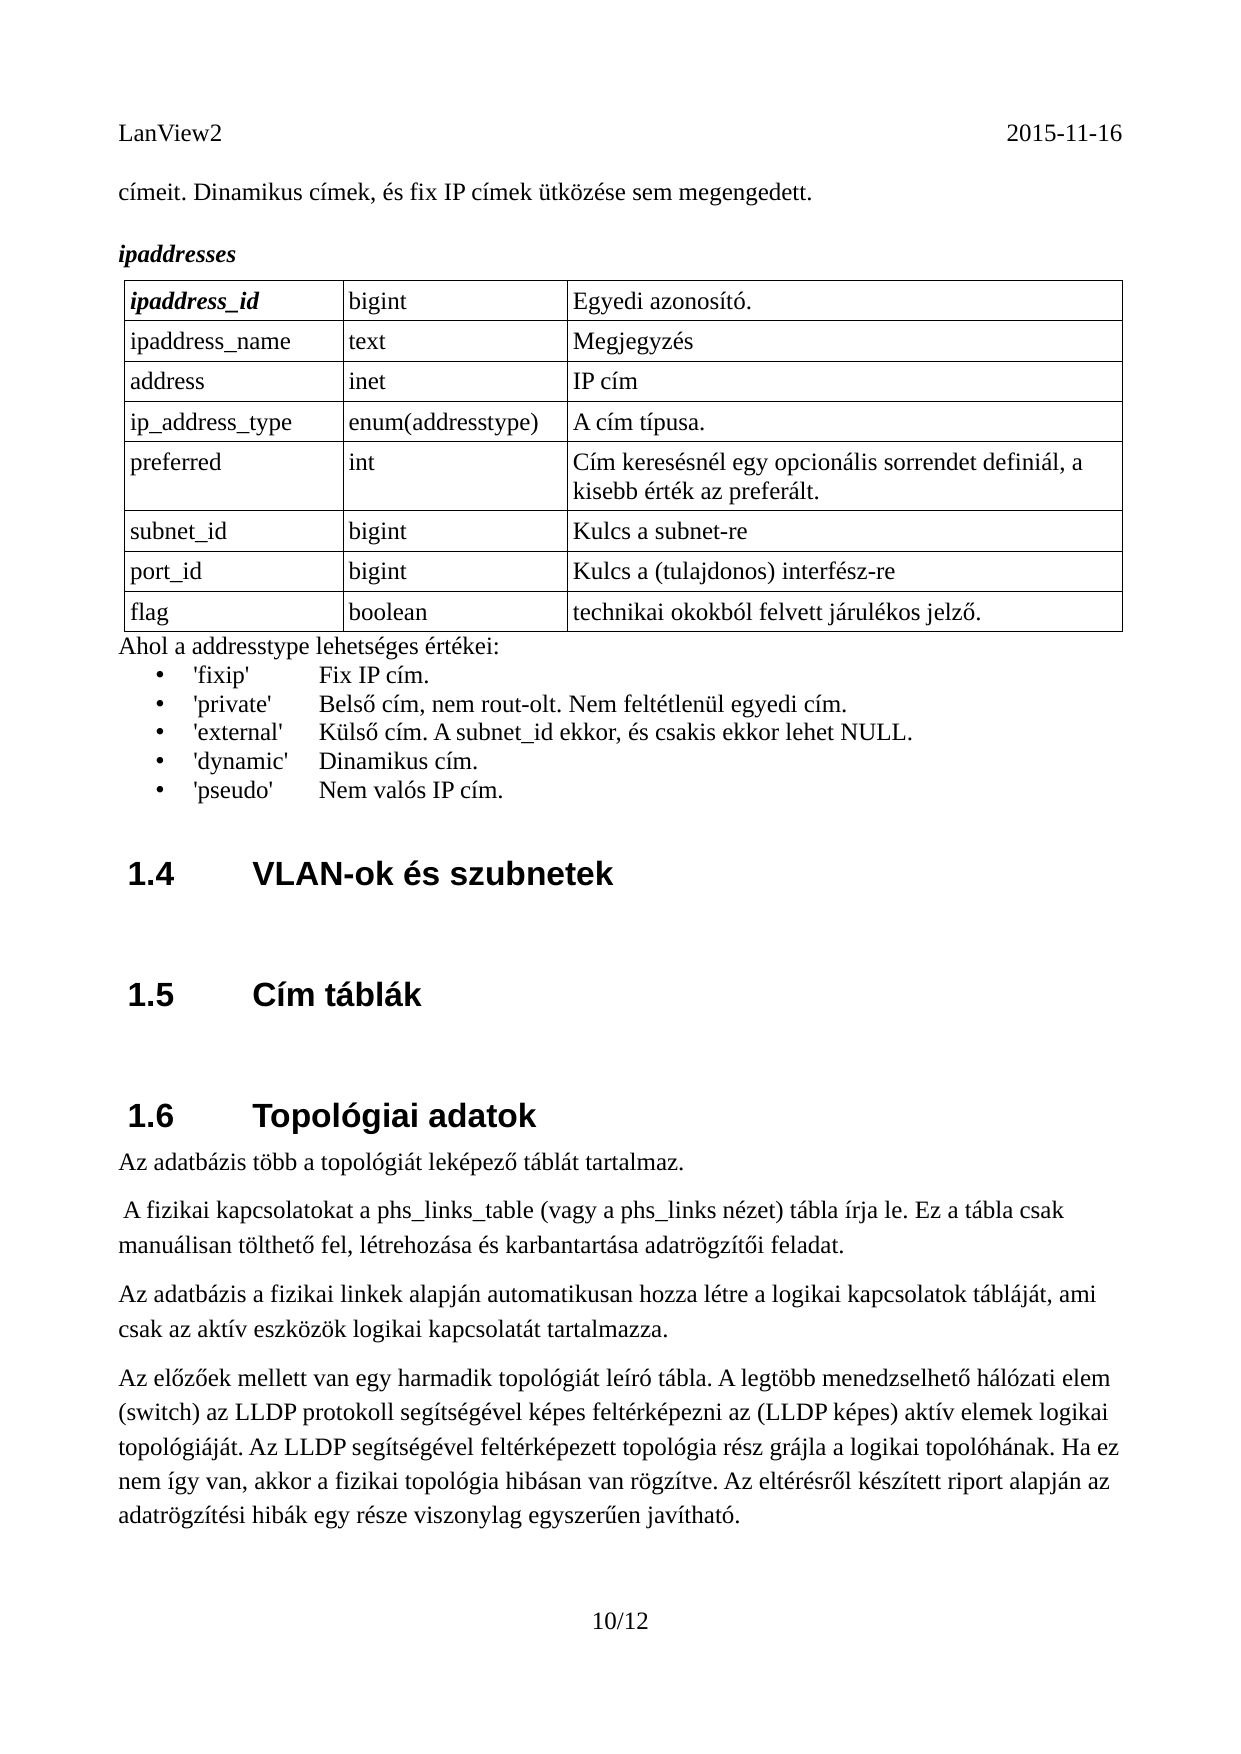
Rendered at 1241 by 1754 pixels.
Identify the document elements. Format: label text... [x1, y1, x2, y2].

text A fizikai kapcsolatokat a phs_links_table (vagy a phs_links nézet) tábla írja le. Ez a tábla csak manuálisan tölthető fel, létrehozása és karbantartása adatrögzítői feladat. [118, 1196, 1122, 1259]
text Az adatbázis a fizikai linkek alapján automatikusan hozza létre a logikai kapcsolatok tábláját, ami csak az aktív eszközök logikai kapcsolatát tartalmazza. [118, 1279, 1122, 1342]
subtitle VLAN-ok és szubnetek [118, 853, 1122, 892]
text címeit. Dinamikus címek, és fix IP címek ütközése sem megengedett. [118, 177, 1122, 206]
table_cell subnet_id [125, 511, 343, 551]
table_cell IP cím [568, 362, 1122, 401]
list 'private' Belső cím, nem rout-olt. Nem feltétlenül egyedi cím. [156, 689, 1122, 717]
list 'fixip' Fix IP cím. [156, 660, 1122, 689]
table_cell bigint [344, 511, 567, 551]
text Az előzőek mellett van egy harmadik topológiát leíró tábla. A legtöbb menedzselhető hálózati elem (switch) az LLDP protokoll segítségével képes feltérképezni az (LLDP képes) aktív elemek logikai topológiáját. Az LLDP segítségével feltérképezett topológia rész grájla a logikai topolóhának. Ha ez nem így van, akkor a fizikai topológia hibásan van rögzítve. Az eltérésről készített riport alapján az adatrögzítési hibák egy része viszonylag egyszerűen javítható. [118, 1363, 1122, 1529]
table_cell A cím típusa. [568, 402, 1122, 441]
table_cell preferred [125, 442, 343, 510]
table_cell text [344, 321, 567, 361]
text Az adatbázis több a topológiát leképező táblát tartalmaz. [118, 1147, 1122, 1175]
table_cell Kulcs a (tulajdonos) interfész-re [568, 552, 1122, 591]
list 'pseudo' Nem valós IP cím. [156, 775, 1122, 804]
table_cell address [125, 362, 343, 401]
list 'dynamic' Dinamikus cím. [156, 746, 1122, 775]
table_cell ip_address_type [125, 402, 343, 441]
table_cell technikai okokból felvett járulékos jelző. [568, 592, 1122, 631]
table_header bigint [344, 281, 567, 320]
table_cell Megjegyzés [568, 321, 1122, 361]
table_header ipaddress_id [125, 281, 343, 320]
table_cell boolean [344, 592, 567, 631]
table_header Egyedi azonosító. [568, 281, 1122, 320]
text Ahol a addresstype lehetséges értékei: [118, 631, 1122, 660]
table_cell bigint [344, 552, 567, 591]
table_cell ipaddress_name [125, 321, 343, 361]
table_cell Kulcs a subnet-re [568, 511, 1122, 551]
list 'external' Külső cím. A subnet_id ekkor, és csakis ekkor lehet NULL. [156, 717, 1122, 746]
table_cell Cím keresésnél egy opcionális sorrendet definiál, a kisebb érték az preferált. [568, 442, 1122, 510]
table_cell enum(addresstype) [344, 402, 567, 441]
table_cell inet [344, 362, 567, 401]
table_cell int [344, 442, 567, 510]
table_cell port_id [125, 552, 343, 591]
table_cell flag [125, 592, 343, 631]
text ipaddresses [118, 239, 1122, 267]
subtitle Topológiai adatok [118, 1095, 1122, 1134]
subtitle Cím táblák [118, 974, 1122, 1013]
